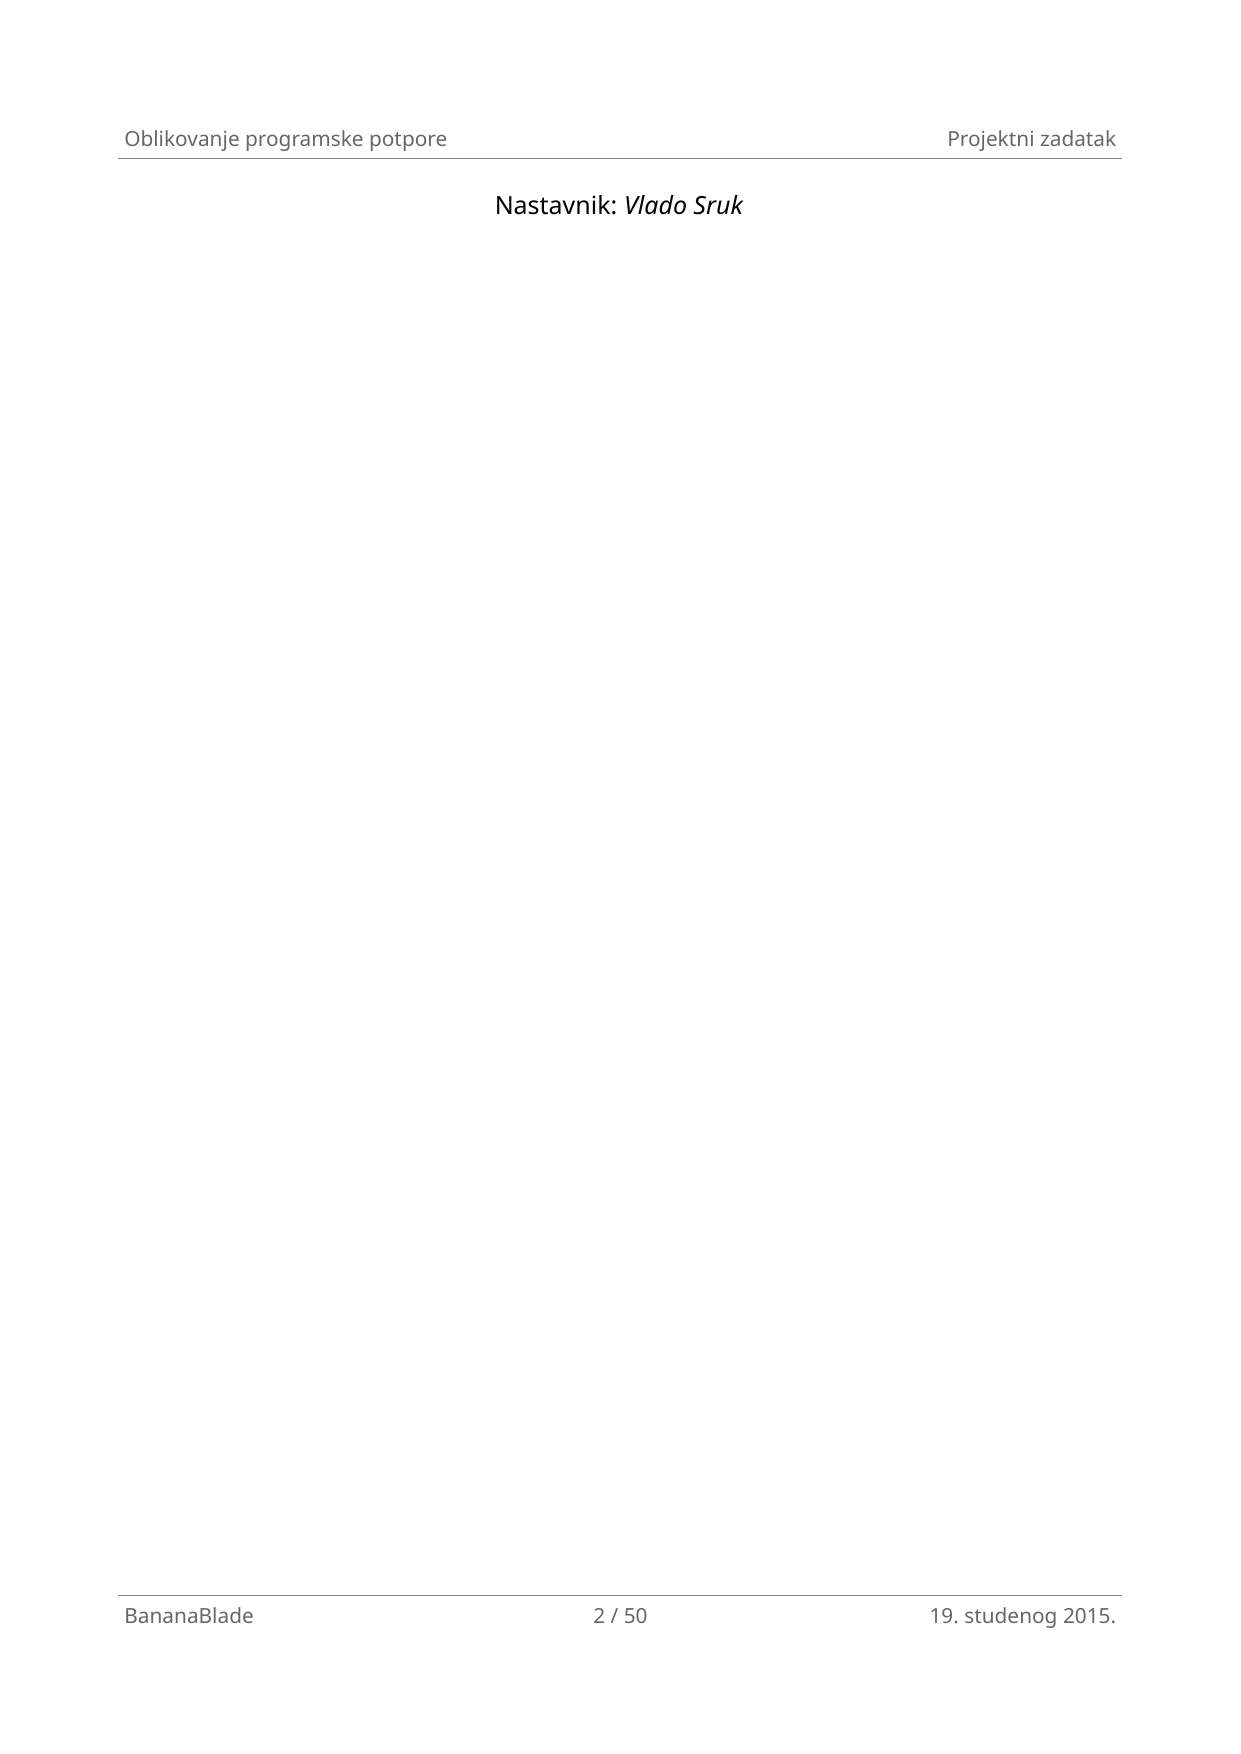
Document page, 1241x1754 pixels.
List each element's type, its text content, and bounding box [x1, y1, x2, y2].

text Nastavnik: Vlado Sruk [118, 188, 1122, 222]
